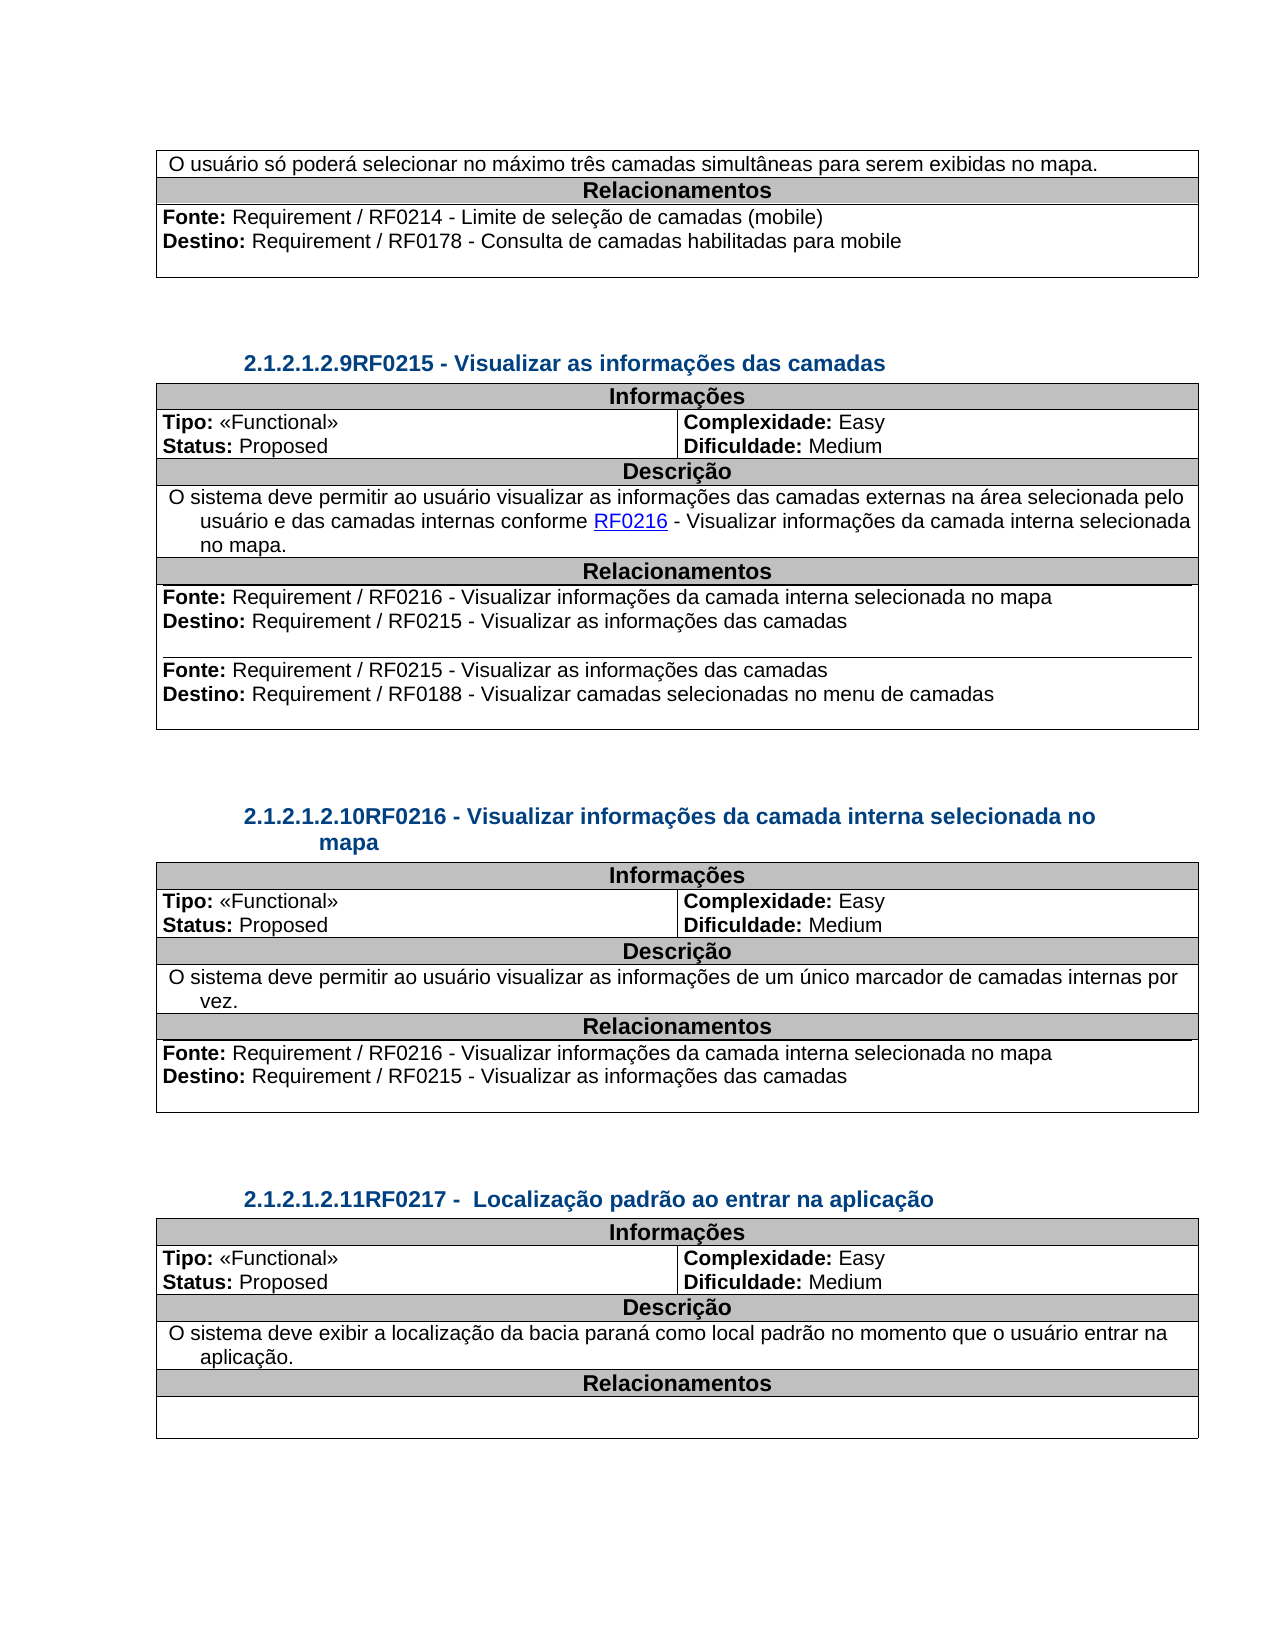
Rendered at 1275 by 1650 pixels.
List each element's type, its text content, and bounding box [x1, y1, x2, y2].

table_header Informações [157, 863, 1198, 889]
table_cell O sistema deve permitir ao usuário visualizar as informações de um único marcador de camadas internas por vez. [157, 965, 1198, 1012]
table_cell Relacionamentos [157, 1370, 1198, 1396]
table_cell Fonte: Requirement / RF0215 - Visualizar as informações das camadas Destino: Requirement / RF0188 - Visualizar camadas selecionadas no menu de camadas [163, 658, 1192, 729]
table_header Informações [157, 1219, 1198, 1245]
table_cell Descrição [157, 1295, 1198, 1321]
table_cell [157, 585, 163, 729]
table_cell Complexidade: Easy Dificuldade: Medium [678, 410, 1198, 458]
table_cell [157, 205, 163, 276]
table_cell Complexidade: Easy Dificuldade: Medium [678, 890, 1198, 937]
table_cell [1192, 1040, 1198, 1112]
list RF0217 - Localização padrão ao entrar na aplicação [244, 1186, 1125, 1212]
table_cell [157, 1397, 1198, 1437]
table_header Informações [157, 384, 1198, 409]
table_cell Relacionamentos [157, 558, 1198, 584]
table_cell Descrição [157, 459, 1198, 485]
table_cell O sistema deve permitir ao usuário visualizar as informações das camadas externas na área selecionada pelo usuário e das camadas internas conforme RF0216 - Visualizar informações da camada interna selecionada no mapa. [157, 486, 1198, 557]
table_cell O sistema deve exibir a localização da bacia paraná como local padrão no momento que o usuário entrar na aplicação. [157, 1322, 1198, 1369]
table_header Fonte: Requirement / RF0214 - Limite de seleção de camadas (mobile) Destino: Requirement / RF0178 - Consulta de camadas habilitadas para mobile [163, 205, 1192, 276]
table_cell Relacionamentos [157, 1014, 1198, 1039]
table_header Fonte: Requirement / RF0216 - Visualizar informações da camada interna selecionada no mapa Destino: Requirement / RF0215 - Visualizar as informações das camadas [163, 586, 1192, 657]
list RF0215 - Visualizar as informações das camadas [244, 350, 1125, 376]
table_cell [1192, 205, 1198, 276]
table_cell Relacionamentos [157, 178, 1198, 203]
table_cell Complexidade: Easy Dificuldade: Medium [678, 1246, 1198, 1294]
table_cell Tipo: «Functional» Status: Proposed [157, 410, 677, 458]
table_cell O usuário só poderá selecionar no máximo três camadas simultâneas para serem exibidas no mapa. [157, 151, 1198, 177]
list RF0216 - Visualizar informações da camada interna selecionada no mapa [244, 803, 1125, 856]
table_cell Tipo: «Functional» Status: Proposed [157, 1246, 677, 1294]
table_cell [157, 1040, 163, 1112]
table_header Fonte: Requirement / RF0216 - Visualizar informações da camada interna selecionada no mapa Destino: Requirement / RF0215 - Visualizar as informações das camadas [163, 1041, 1192, 1112]
table_cell [1192, 585, 1198, 729]
table_cell Descrição [157, 938, 1198, 964]
table_cell Tipo: «Functional» Status: Proposed [157, 890, 677, 937]
